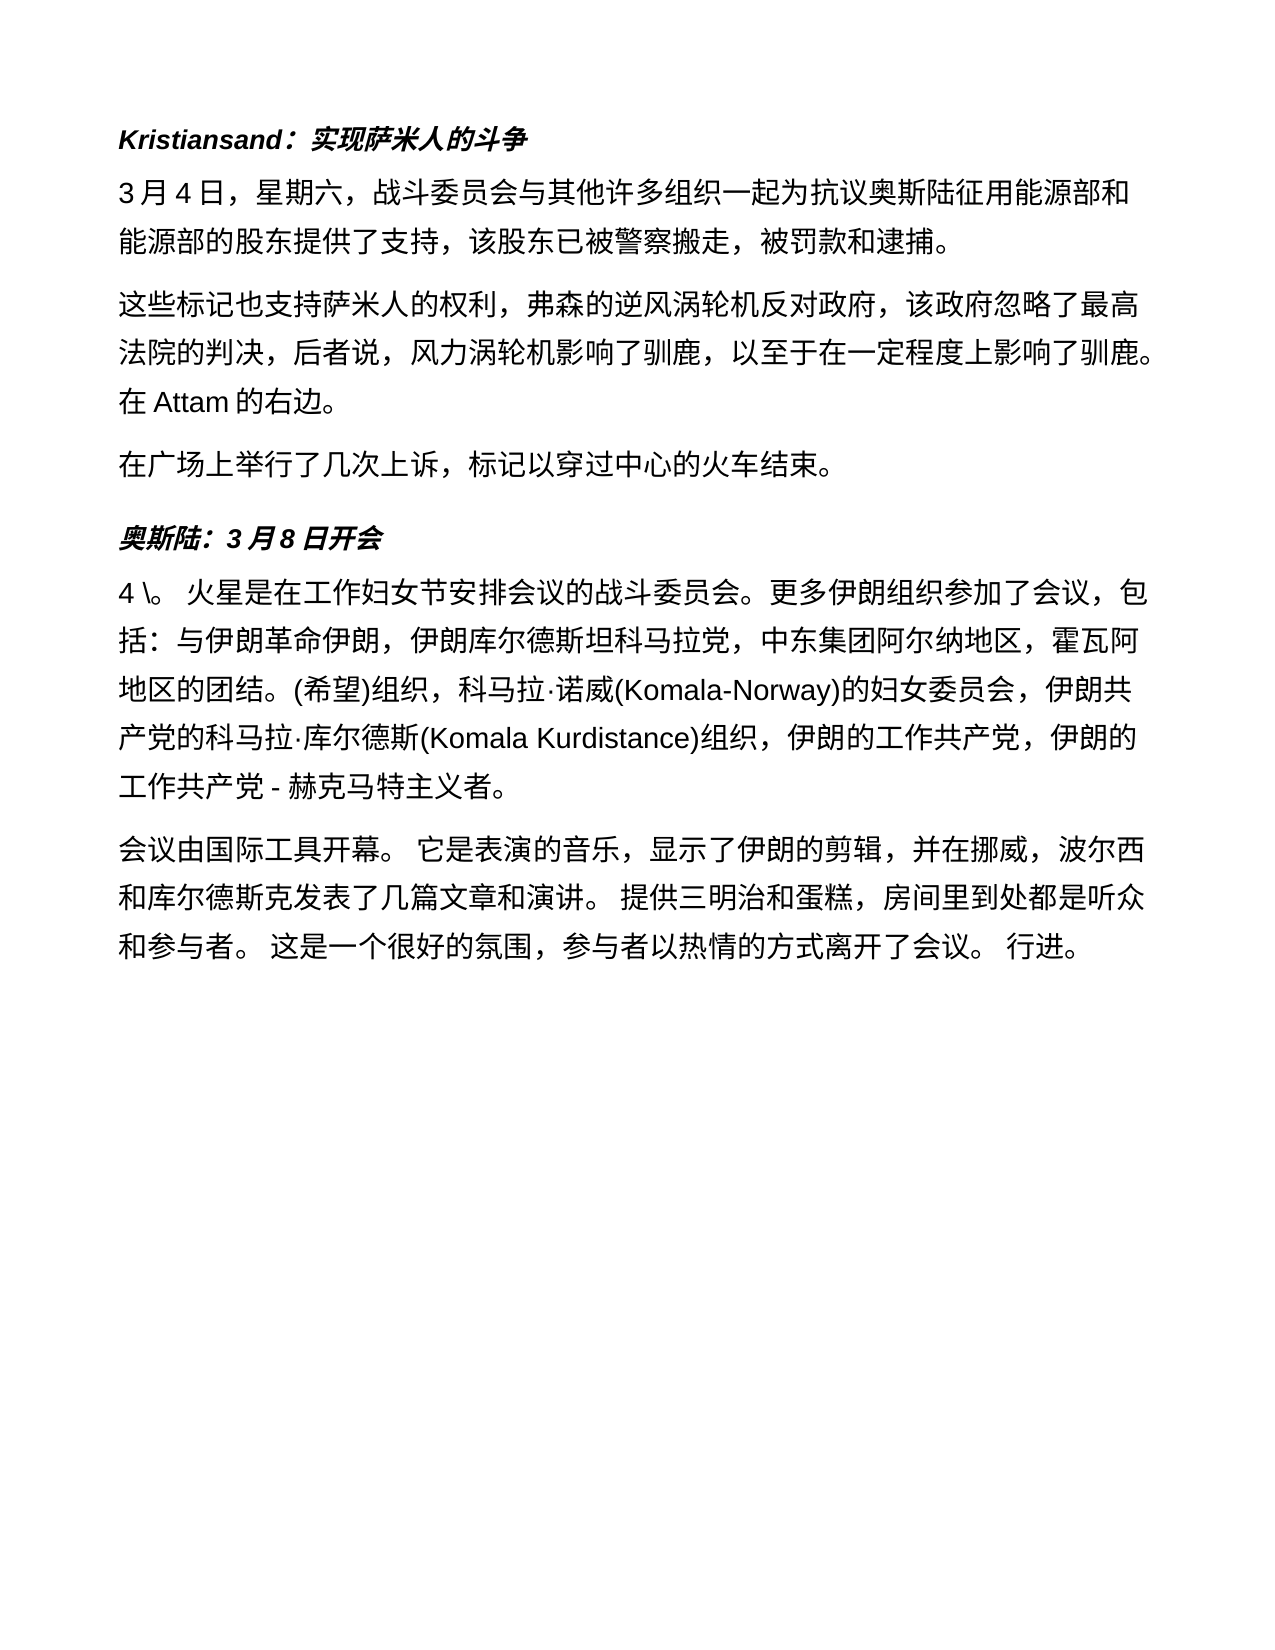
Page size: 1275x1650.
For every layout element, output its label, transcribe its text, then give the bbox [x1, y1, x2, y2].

text 3月4日，星期六，战斗委员会与其他许多组织一起为抗议奥斯陆征用能源部和能源部的股东提供了支持，该股东已被警察搬走，被罚款和逮捕。 [118, 170, 1157, 261]
text 会议由国际工具开幕。 它是表演的音乐，显示了伊朗的剪辑，并在挪威，波尔西和库尔德斯克发表了几篇文章和演讲。 提供三明治和蛋糕，房间里到处都是听众和参与者。 这是一个很好的氛围，参与者以热情的方式离开了会议。 行进。 [118, 826, 1157, 966]
text 4 \。 火星是在工作妇女节安排会议的战斗委员会。更多伊朗组织参加了会议，包括：与伊朗革命伊朗，伊朗库尔德斯坦科马拉党，中东集团阿尔纳地区，霍瓦阿地区的团结。(希望)组织，科马拉·诺威(Komala-Norway)的妇女委员会，伊朗共产党的科马拉·库尔德斯(Komala Kurdistance)组织，伊朗的工作共产党，伊朗的工作共产党 - 赫克马特主义者。 [118, 569, 1157, 806]
subtitle 奥斯陆：3月8日开会 [118, 517, 1157, 557]
subtitle Kristiansand：实现萨米人的斗争 [118, 118, 1157, 157]
text 这些标记也支持萨米人的权利，弗森的逆风涡轮机反对政府，该政府忽略了最高法院的判决，后者说，风力涡轮机影响了驯鹿，以至于在一定程度上影响了驯鹿。在Attam的右边。 [118, 282, 1157, 421]
text 在广场上举行了几次上诉，标记以穿过中心的火车结束。 [118, 442, 1157, 484]
